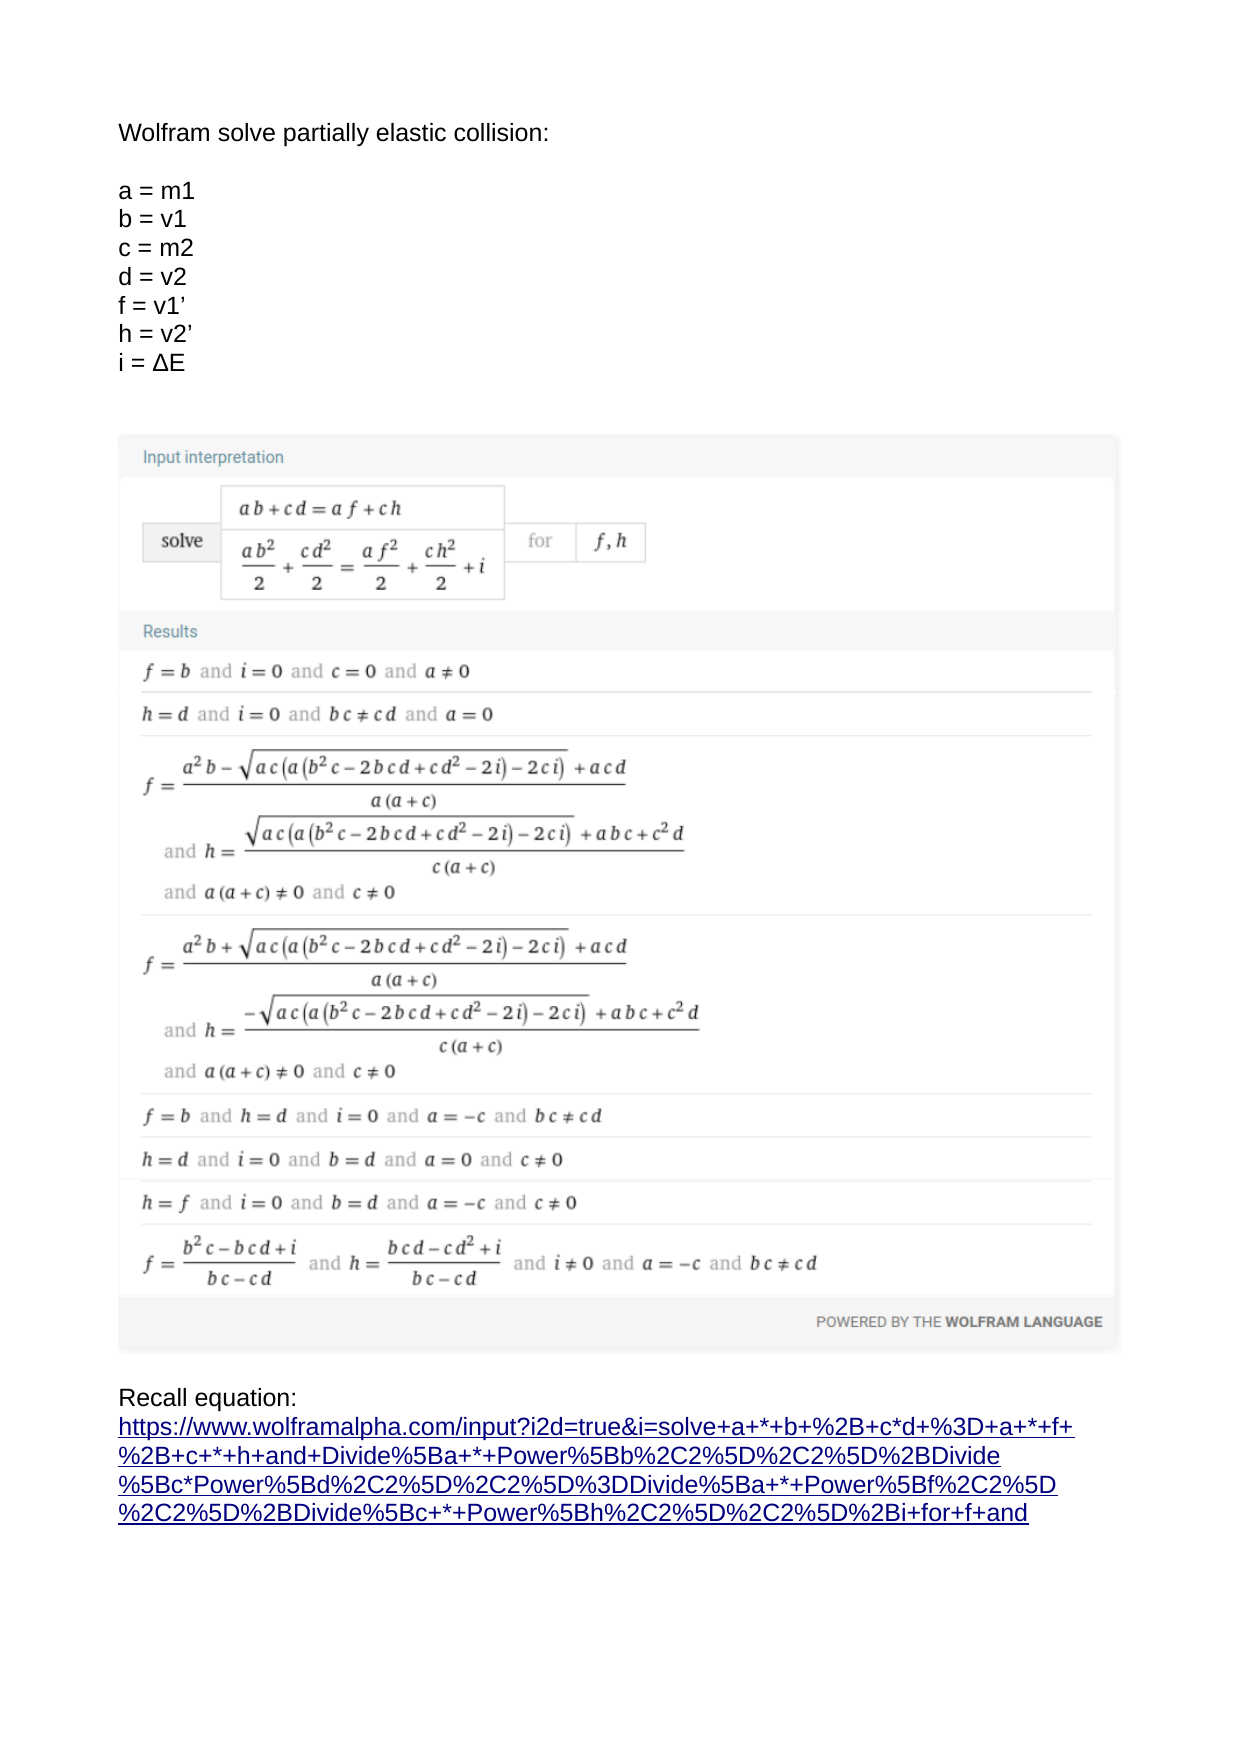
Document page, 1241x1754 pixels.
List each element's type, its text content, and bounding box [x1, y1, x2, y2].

text Recall equation: [118, 1383, 1122, 1412]
text a = m1 [118, 176, 1122, 204]
text b = v1 [118, 204, 1122, 233]
text https://www.wolframalpha.com/input?i2d=true&i=solve+a+*+b+%2B+c*d+%3D+a+*+f+%2B+c+*+h+and+Divide%5Ba+*+Power%5Bb%2C2%5D%2C2%5D%2BDivide%5Bc*Power%5Bd%2C2%5D%2C2%5D%3DDivide%5Ba+*+Power%5Bf%2C2%5D%2C2%5D%2BDivide%5Bc+*+Power%5Bh%2C2%5D%2C2%5D%2Bi+for+f+and [118, 1412, 1122, 1527]
text i = ΔE [118, 348, 1122, 377]
text d = v2 [118, 262, 1122, 291]
text h = v2’ [118, 319, 1122, 348]
text c = m2 [118, 233, 1122, 262]
text f = v1’ [118, 291, 1122, 319]
text Wolfram solve partially elastic collision: [118, 118, 1122, 147]
picture [118, 434, 1123, 1355]
